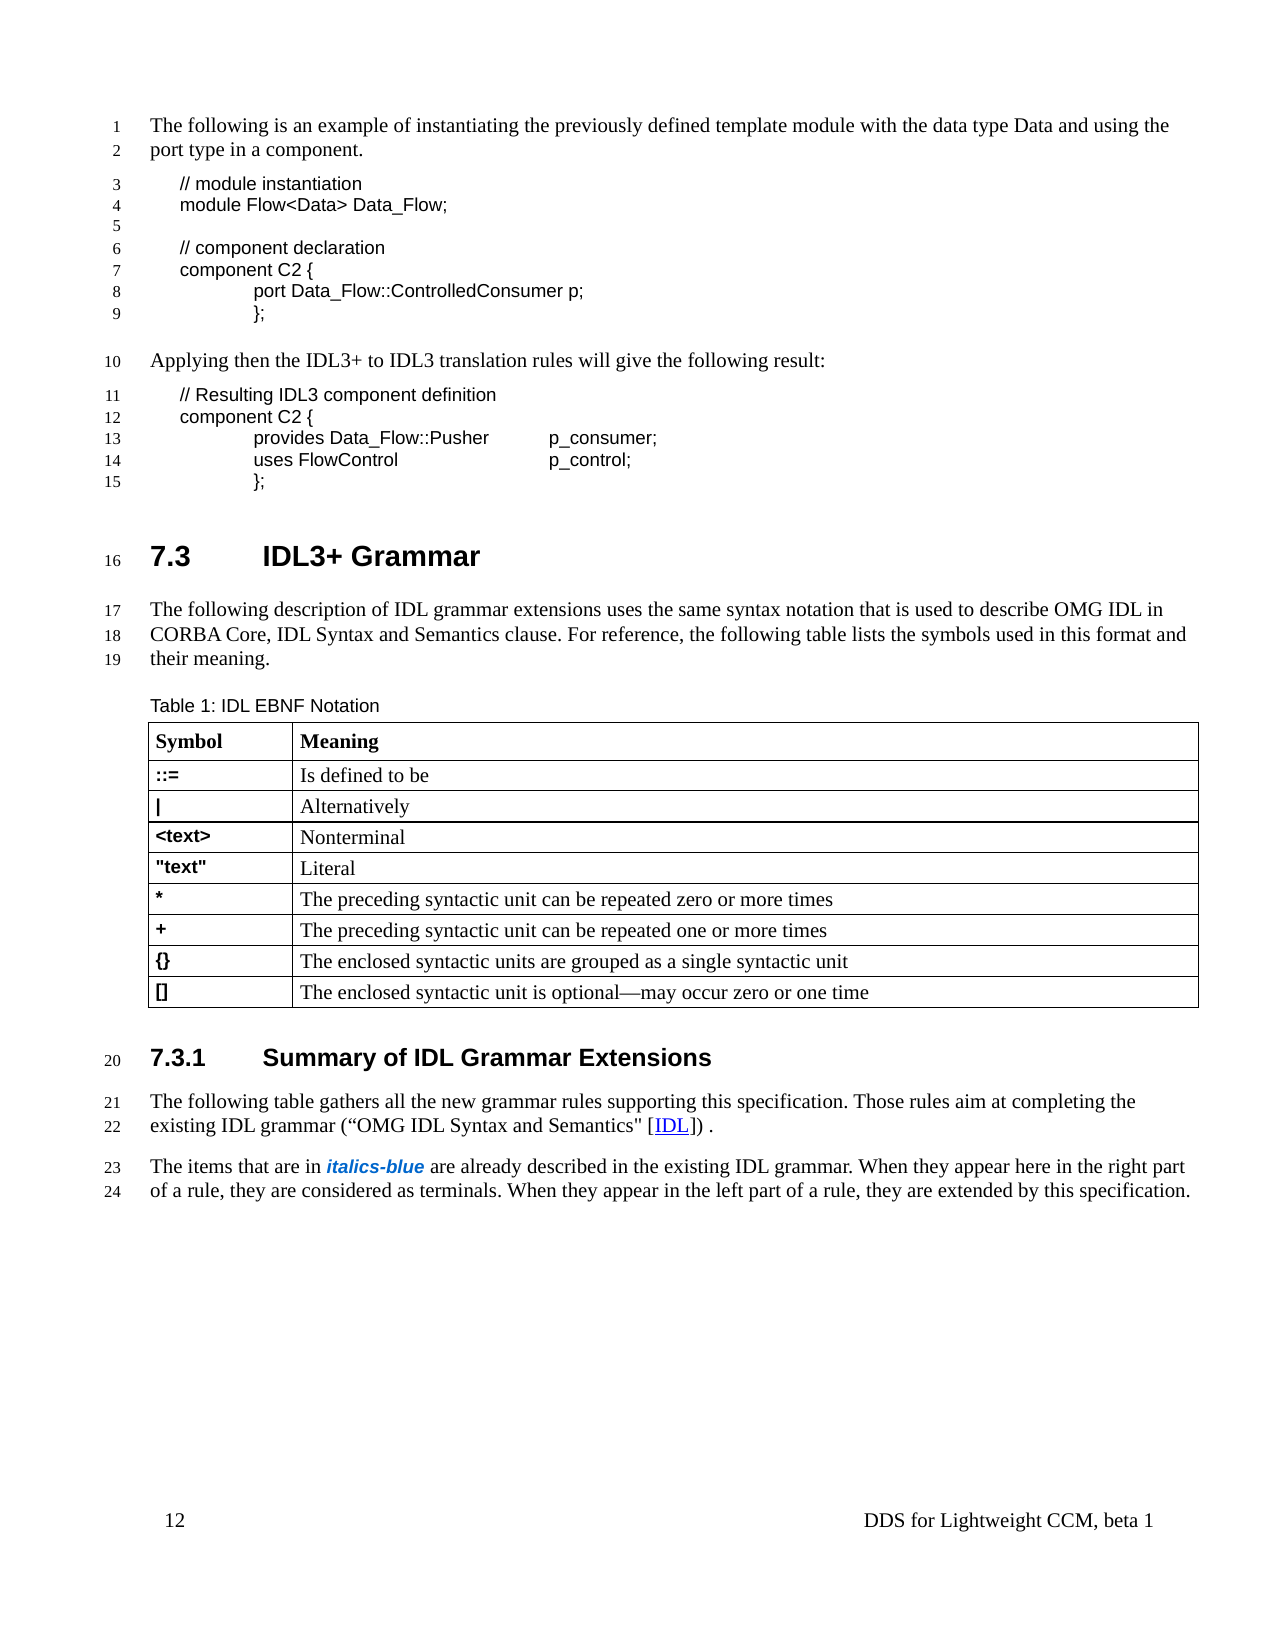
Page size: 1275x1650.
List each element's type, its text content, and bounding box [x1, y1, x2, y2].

table_cell The preceding syntactic unit can be repeated zero or more times [293, 884, 1198, 914]
table_cell | [149, 791, 292, 821]
subtitle IDL3+ Grammar [150, 539, 1200, 573]
table_cell * [149, 884, 292, 914]
table_cell The enclosed syntactic unit is optional—may occur zero or one time [293, 977, 1198, 1007]
text The following table gathers all the new grammar rules supporting this specification. Those rules aim at completing the existing IDL grammar (“OMG IDL Syntax and Semantics" [IDL]) . [150, 1089, 1200, 1137]
text }; [179, 470, 1200, 492]
text component C2 { [179, 259, 1200, 280]
text // module instantiation [179, 172, 1200, 194]
table_cell ::= [149, 761, 292, 790]
text }; [179, 302, 1200, 323]
table_cell {} [149, 946, 292, 976]
table_cell Literal [293, 853, 1198, 883]
text // component declaration [179, 237, 1200, 259]
text The following description of IDL grammar extensions uses the same syntax notation that is used to describe OMG IDL in CORBA Core, IDL Syntax and Semantics clause. For reference, the following table lists the symbols used in this format and their meaning. [150, 597, 1200, 669]
table_cell [] [149, 977, 292, 1007]
text // Resulting IDL3 component definition [179, 384, 1200, 406]
table_cell Alternatively [293, 791, 1198, 821]
text The items that are in italics-blue are already described in the existing IDL grammar. When they appear here in the right part of a rule, they are considered as terminals. When they appear in the left part of a rule, they are extended by this specification. [150, 1154, 1200, 1202]
text uses FlowControl p_control; [179, 449, 1200, 470]
text The following is an example of instantiating the previously defined template module with the data type Data and using the port type in a component. [150, 112, 1200, 161]
table_header Meaning [293, 723, 1198, 759]
table_cell The enclosed syntactic units are grouped as a single syntactic unit [293, 946, 1198, 976]
table_cell Is defined to be [293, 761, 1198, 790]
table_cell <text> [149, 823, 292, 852]
subtitle Summary of IDL Grammar Extensions [150, 1043, 1200, 1072]
text port Data_Flow::ControlledConsumer p; [179, 280, 1200, 302]
text provides Data_Flow::Pusher p_consumer; [179, 427, 1200, 449]
table_cell Nonterminal [293, 823, 1198, 852]
text component C2 { [179, 406, 1200, 427]
text module Flow<Data> Data_Flow; [179, 194, 1200, 216]
table_cell The preceding syntactic unit can be repeated one or more times [293, 915, 1198, 945]
table_cell "text" [149, 853, 292, 883]
table_header Symbol [149, 723, 292, 759]
text Applying then the IDL3+ to IDL3 translation rules will give the following result: [150, 348, 1200, 372]
table_cell + [149, 915, 292, 945]
text Table 1: IDL EBNF Notation [150, 694, 1200, 716]
